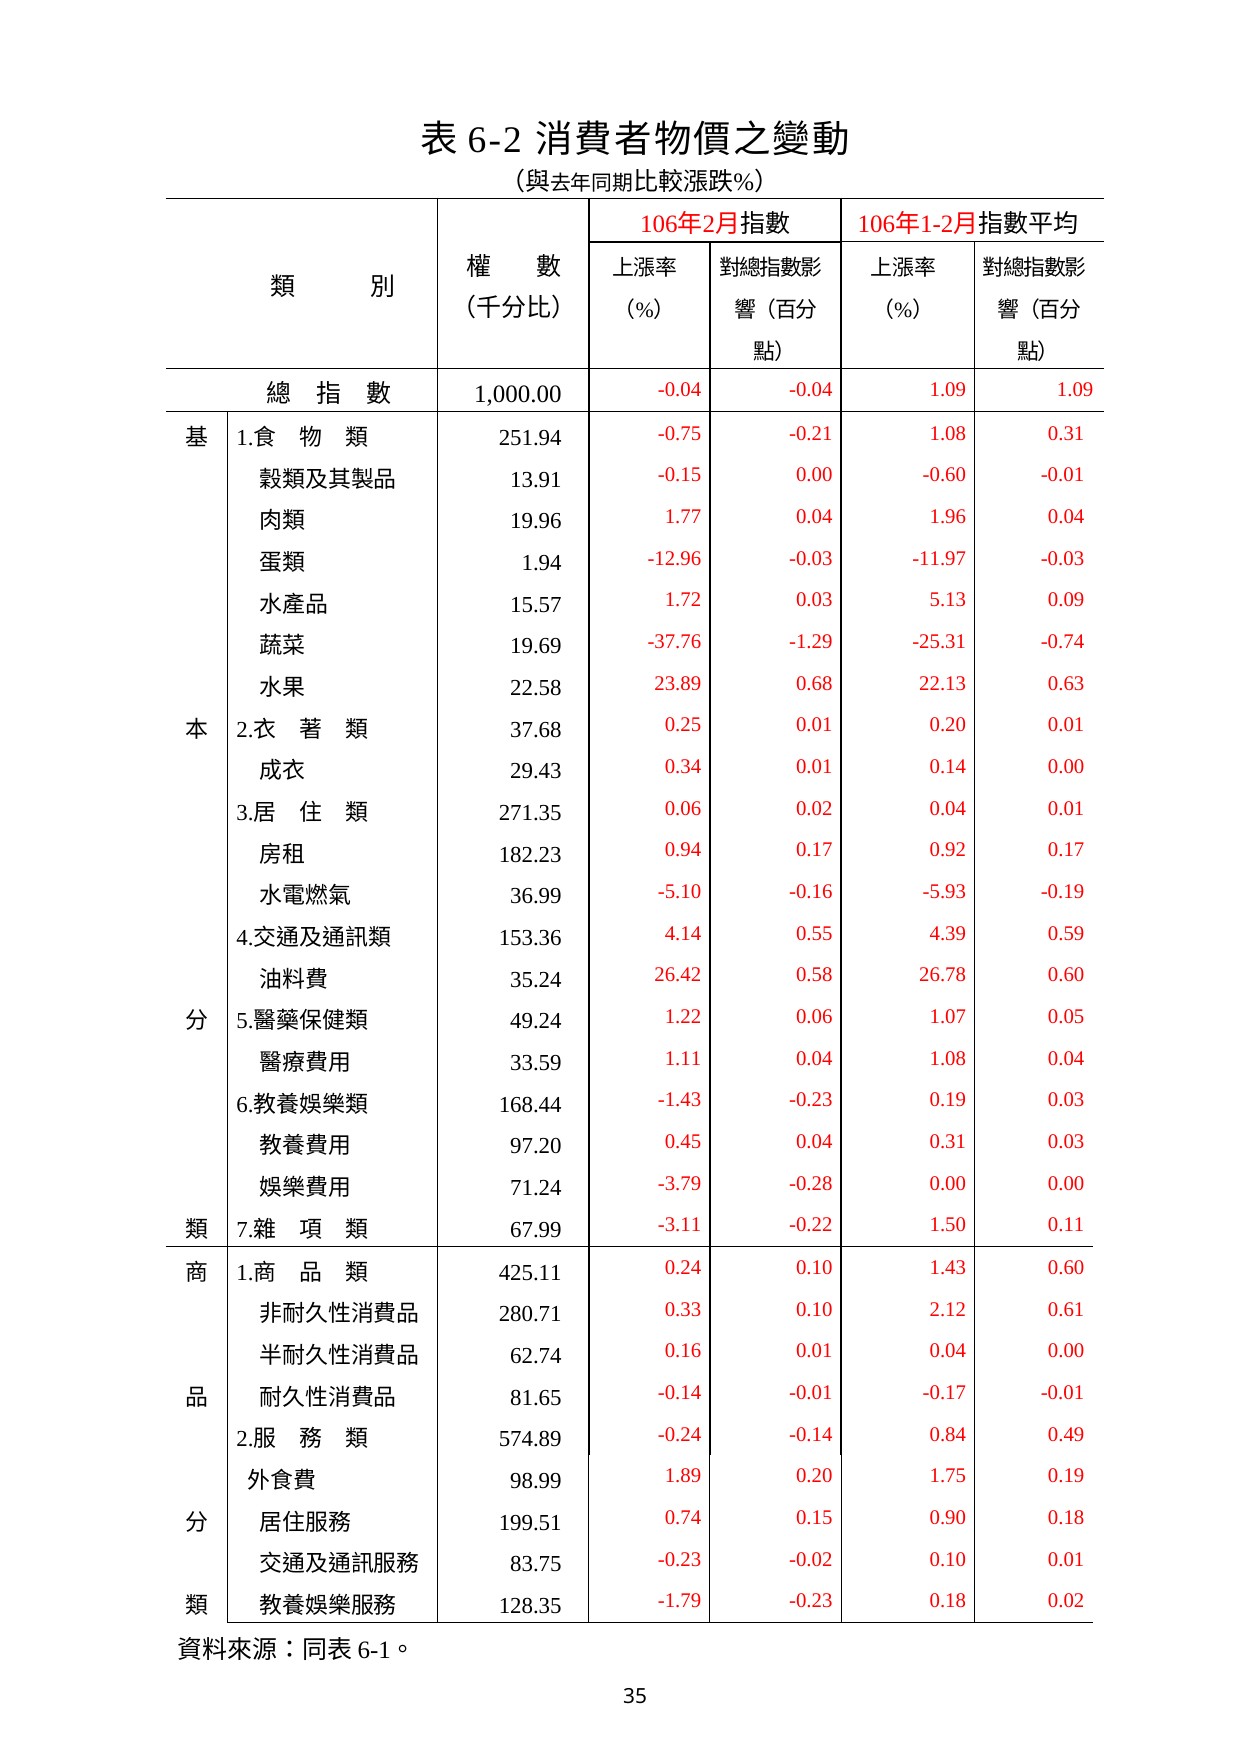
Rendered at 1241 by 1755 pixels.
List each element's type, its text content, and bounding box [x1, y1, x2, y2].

table_cell 49.24 [438, 996, 588, 1037]
table_cell [1093, 1246, 1104, 1288]
table_cell -1.43 [590, 1079, 709, 1121]
table_cell 0.45 [590, 1121, 709, 1162]
table_cell 0.94 [590, 829, 709, 871]
table_cell 0.18 [975, 1497, 1093, 1538]
table_cell 1.50 [842, 1204, 974, 1246]
table_cell [1093, 1455, 1104, 1497]
table_header [166, 199, 227, 367]
table_cell 水電燃氣 [228, 871, 437, 912]
table_cell 251.94 [438, 412, 588, 454]
table_cell 分 [166, 996, 227, 1037]
table_cell [1093, 1580, 1104, 1622]
table_cell 81.65 [438, 1372, 588, 1413]
table_cell 7.雜 項 類 [228, 1204, 437, 1246]
table_cell -0.16 [711, 871, 840, 912]
table_cell 574.89 [438, 1413, 588, 1455]
table_cell [1093, 1121, 1104, 1162]
table_cell 0.59 [975, 912, 1093, 954]
table_cell [1093, 954, 1104, 996]
table_cell [1093, 1413, 1104, 1455]
table_cell 0.03 [711, 579, 840, 621]
table_cell 教養娛樂服務 [228, 1580, 437, 1622]
table_cell -3.79 [590, 1162, 709, 1204]
table_cell 19.69 [438, 621, 588, 662]
table_cell -11.97 [842, 537, 974, 579]
table_cell 271.35 [438, 787, 588, 829]
table_cell 26.42 [590, 954, 709, 996]
table_cell [166, 454, 227, 496]
table_cell 1.96 [842, 496, 974, 537]
table_cell 1.商 品 類 [228, 1247, 437, 1288]
table_cell 1.77 [590, 496, 709, 537]
table_cell [166, 954, 227, 996]
table_cell 水果 [228, 662, 437, 704]
table_cell 0.01 [975, 704, 1093, 746]
table_cell [1093, 537, 1104, 579]
table_cell 4.14 [590, 912, 709, 954]
table_cell 本 [166, 704, 227, 746]
table_cell 0.05 [975, 996, 1093, 1037]
table_cell 0.10 [711, 1247, 840, 1288]
table_cell 0.00 [711, 454, 840, 496]
table_cell -0.01 [711, 1372, 840, 1413]
text 表6-2 消費者物價之變動 [133, 109, 1137, 164]
table_cell 0.20 [842, 704, 974, 746]
table_cell 0.90 [842, 1497, 974, 1538]
table_cell 62.74 [438, 1330, 588, 1372]
table_cell 4.交通及通訊類 [228, 912, 437, 954]
table_cell -0.15 [590, 454, 709, 496]
table_header 106年1-2月指數平均 [842, 199, 1104, 241]
table_cell [1093, 1538, 1104, 1580]
table_cell 23.89 [590, 662, 709, 704]
table_cell 對總指數影響（百分點） [711, 243, 840, 367]
table_cell 0.06 [590, 787, 709, 829]
table_cell 0.14 [842, 746, 974, 787]
table_cell [1093, 787, 1104, 829]
table_cell [166, 1079, 227, 1121]
table_cell 類 [166, 1204, 227, 1246]
table_cell 168.44 [438, 1079, 588, 1121]
table_cell 0.60 [975, 954, 1093, 996]
table_cell 0.01 [711, 1330, 840, 1372]
table_cell 0.04 [711, 1121, 840, 1162]
table_cell 蔬菜 [228, 621, 437, 662]
table_cell -0.04 [590, 369, 709, 411]
table_cell [166, 1037, 227, 1079]
table_cell 1.08 [842, 412, 974, 454]
table_cell 0.55 [711, 912, 840, 954]
table_cell 0.33 [590, 1288, 709, 1330]
table_header 類 別 [228, 199, 437, 367]
table_cell [1093, 1204, 1104, 1246]
table_cell -0.17 [842, 1372, 974, 1413]
table_cell 1.89 [589, 1455, 709, 1497]
table_cell 0.01 [711, 746, 840, 787]
table_cell [1093, 412, 1104, 454]
table_cell 37.68 [438, 704, 588, 746]
table_cell -0.19 [975, 871, 1093, 912]
table_cell 0.19 [842, 1079, 974, 1121]
table_cell 0.92 [842, 829, 974, 871]
table_cell [1093, 1372, 1104, 1413]
table_cell 0.18 [842, 1580, 974, 1622]
table_cell 19.96 [438, 496, 588, 537]
table_cell 耐久性消費品 [228, 1372, 437, 1413]
table_cell 0.16 [590, 1330, 709, 1372]
table_cell 5.13 [842, 579, 974, 621]
table_cell 0.63 [975, 662, 1093, 704]
table_cell -0.28 [711, 1162, 840, 1204]
table_cell 外食費 [228, 1455, 437, 1497]
table_cell 非耐久性消費品 [228, 1288, 437, 1330]
table_cell 0.01 [711, 704, 840, 746]
table_cell [1093, 1079, 1104, 1121]
table_cell 0.04 [975, 496, 1093, 537]
table_header 權 數 （千分比） [438, 199, 588, 367]
table_cell 35.24 [438, 954, 588, 996]
table_cell 成衣 [228, 746, 437, 787]
table_cell 0.61 [975, 1288, 1093, 1330]
table_header 106年2月指數 [590, 199, 840, 241]
table_cell [1093, 704, 1104, 746]
table_cell 0.20 [710, 1455, 841, 1497]
table_cell 0.06 [711, 996, 840, 1037]
table_cell 0.02 [975, 1580, 1093, 1622]
table_cell 0.11 [975, 1204, 1093, 1246]
table_cell [166, 871, 227, 912]
table_cell 83.75 [438, 1538, 588, 1580]
table_cell 醫療費用 [228, 1037, 437, 1079]
table_cell [1093, 621, 1104, 662]
table_cell 13.91 [438, 454, 588, 496]
table_cell [1093, 871, 1104, 912]
table_cell 0.24 [590, 1247, 709, 1288]
table_cell [1093, 1330, 1104, 1372]
table_cell [1093, 829, 1104, 871]
table_cell 0.60 [975, 1247, 1093, 1288]
table_cell -25.31 [842, 621, 974, 662]
table_cell [166, 746, 227, 787]
table_cell 0.84 [842, 1413, 974, 1455]
table_cell 上漲率 （%） [842, 242, 974, 367]
table_cell -0.60 [842, 454, 974, 496]
table_cell 1.72 [590, 579, 709, 621]
table_cell 半耐久性消費品 [228, 1330, 437, 1372]
table_cell 0.01 [975, 787, 1093, 829]
table_cell 品 [166, 1330, 227, 1497]
table_cell -12.96 [590, 537, 709, 579]
text 資料來源：同表6-1。 [177, 1635, 1174, 1664]
table_cell 1.08 [842, 1037, 974, 1079]
table_cell 蛋類 [228, 537, 437, 579]
table_cell 穀類及其製品 [228, 454, 437, 496]
table_cell 0.04 [711, 1037, 840, 1079]
table_cell 4.39 [842, 912, 974, 954]
table_cell 0.10 [842, 1538, 974, 1580]
table_cell 3.居 住 類 [228, 787, 437, 829]
table_cell 0.68 [711, 662, 840, 704]
table_cell [1093, 1497, 1104, 1538]
table_cell 6.教養娛樂類 [228, 1079, 437, 1121]
table_cell 0.03 [975, 1079, 1093, 1121]
table_cell 總 指 數 [228, 369, 437, 411]
table_cell 娛樂費用 [228, 1162, 437, 1204]
table_cell 97.20 [438, 1121, 588, 1162]
table_cell 36.99 [438, 871, 588, 912]
table_cell 0.10 [711, 1288, 840, 1330]
table_cell [166, 829, 227, 871]
table_cell 0.01 [975, 1538, 1093, 1580]
table_cell 67.99 [438, 1204, 588, 1246]
table_cell 0.00 [975, 1162, 1093, 1204]
table_cell -5.10 [590, 871, 709, 912]
table_cell -0.03 [711, 537, 840, 579]
table_cell -0.74 [975, 621, 1093, 662]
table_cell 0.19 [975, 1455, 1093, 1497]
table_cell 教養費用 [228, 1121, 437, 1162]
table_cell 0.31 [975, 412, 1093, 454]
table_cell [166, 662, 227, 704]
table_cell 0.03 [975, 1121, 1093, 1162]
table_cell 1,000.00 [438, 369, 588, 411]
table_cell 0.09 [975, 579, 1093, 621]
table_cell 0.17 [975, 829, 1093, 871]
table_cell 0.00 [975, 1330, 1093, 1372]
table_cell -0.01 [975, 454, 1093, 496]
table_cell -0.02 [710, 1538, 841, 1580]
table_cell -1.79 [589, 1580, 709, 1622]
table_cell 基 [166, 412, 227, 454]
table_cell 0.34 [590, 746, 709, 787]
table_cell [166, 912, 227, 954]
table_cell [1093, 662, 1104, 704]
table_cell [1093, 496, 1104, 537]
table_cell -0.03 [975, 537, 1093, 579]
table_cell 26.78 [842, 954, 974, 996]
table_cell 5.醫藥保健類 [228, 996, 437, 1037]
table_cell 0.04 [711, 496, 840, 537]
table_cell -0.22 [711, 1204, 840, 1246]
table_cell 128.35 [438, 1580, 588, 1622]
table_cell [1093, 996, 1104, 1037]
table_cell 2.衣 著 類 [228, 704, 437, 746]
table_cell 0.25 [590, 704, 709, 746]
table_cell 280.71 [438, 1288, 588, 1330]
table_cell 2.服 務 類 [228, 1413, 437, 1455]
table_cell -37.76 [590, 621, 709, 662]
table_cell 33.59 [438, 1037, 588, 1079]
table_cell [1093, 1037, 1104, 1079]
table_cell 房租 [228, 829, 437, 871]
table_cell -0.14 [711, 1413, 840, 1455]
table_cell 居住服務 [228, 1497, 437, 1538]
table_cell 22.58 [438, 662, 588, 704]
table_cell [166, 1162, 227, 1204]
table_cell 對總指數影響（百分點） [975, 242, 1104, 367]
table_cell 182.23 [438, 829, 588, 871]
table_cell 0.31 [842, 1121, 974, 1162]
table_cell -0.23 [589, 1538, 709, 1580]
table_cell [1093, 912, 1104, 954]
table_cell [166, 496, 227, 537]
table_cell 0.00 [975, 746, 1093, 787]
table_cell 15.57 [438, 579, 588, 621]
table_cell 1.07 [842, 996, 974, 1037]
table_cell 0.02 [711, 787, 840, 829]
table_cell 0.04 [842, 787, 974, 829]
table_cell 0.04 [975, 1037, 1093, 1079]
table_cell 商 [166, 1247, 227, 1288]
table_cell 水產品 [228, 579, 437, 621]
table_cell 2.12 [842, 1288, 974, 1330]
table_cell 0.58 [711, 954, 840, 996]
table_cell [1093, 579, 1104, 621]
table_cell 0.17 [711, 829, 840, 871]
table_cell [166, 579, 227, 621]
text （與去年同期比較漲跌%） [133, 164, 1146, 198]
table_cell [166, 1288, 227, 1330]
table_cell [166, 369, 227, 411]
table_cell 0.00 [842, 1162, 974, 1204]
table_cell 71.24 [438, 1162, 588, 1204]
table_cell 29.43 [438, 746, 588, 787]
table_cell 22.13 [842, 662, 974, 704]
table_cell -5.93 [842, 871, 974, 912]
table_cell 上漲率 （%） [590, 243, 709, 367]
table_cell 交通及通訊服務 [228, 1538, 437, 1580]
table_cell [166, 787, 227, 829]
table_cell 1.09 [842, 369, 974, 411]
table_cell [1093, 746, 1104, 787]
table_cell -0.14 [590, 1372, 709, 1413]
table_cell 98.99 [438, 1455, 588, 1497]
table_cell [166, 537, 227, 579]
table_cell 1.09 [975, 369, 1104, 411]
table_cell 0.49 [975, 1413, 1093, 1455]
table_cell -1.29 [711, 621, 840, 662]
table_cell 153.36 [438, 912, 588, 954]
table_cell 1.食 物 類 [228, 412, 437, 454]
table_cell -0.24 [590, 1413, 709, 1455]
table_cell 1.43 [842, 1247, 974, 1288]
table_cell 199.51 [438, 1497, 588, 1538]
table_cell 油料費 [228, 954, 437, 996]
table_cell [166, 621, 227, 662]
table_cell 1.75 [842, 1455, 974, 1497]
table_cell -0.21 [711, 412, 840, 454]
table_cell 分 類 [166, 1497, 227, 1622]
table_cell 425.11 [438, 1247, 588, 1288]
table_cell 0.74 [589, 1497, 709, 1538]
table_cell -0.75 [590, 412, 709, 454]
table_cell [1093, 1162, 1104, 1204]
table_cell 肉類 [228, 496, 437, 537]
table_cell 1.11 [590, 1037, 709, 1079]
table_cell -0.23 [711, 1079, 840, 1121]
table_cell -3.11 [590, 1204, 709, 1246]
table_cell [166, 1121, 227, 1162]
table_cell -0.23 [710, 1580, 841, 1622]
table_cell [1093, 454, 1104, 496]
table_cell -0.04 [711, 369, 840, 411]
table_cell -0.01 [975, 1372, 1093, 1413]
table_cell 1.22 [590, 996, 709, 1037]
table_cell [1093, 1288, 1104, 1330]
table_cell 0.04 [842, 1330, 974, 1372]
table_cell 1.94 [438, 537, 588, 579]
table_cell 0.15 [710, 1497, 841, 1538]
